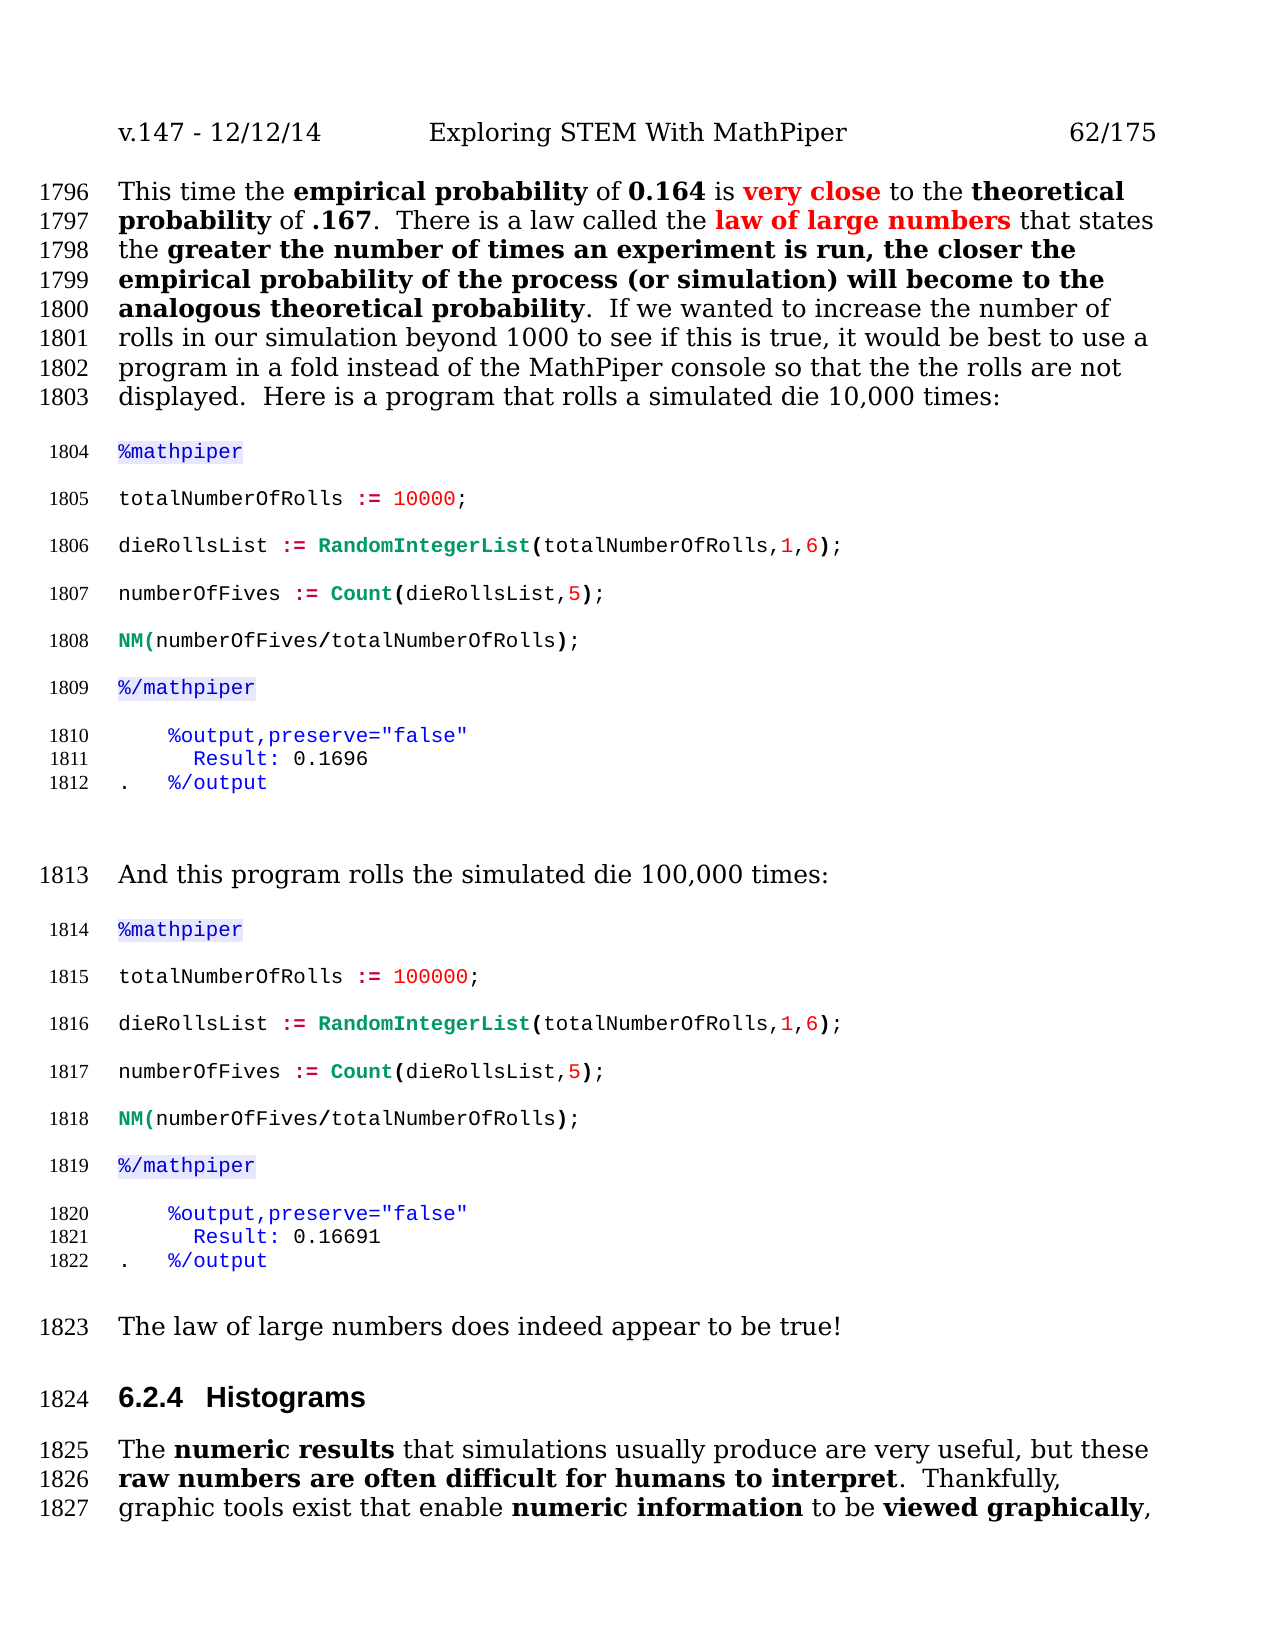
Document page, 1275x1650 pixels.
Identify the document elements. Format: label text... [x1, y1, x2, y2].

text %/mathpiper [118, 1155, 1157, 1179]
text %output,preserve="false" [118, 1202, 1157, 1226]
text dieRollsList := RandomIntegerList(totalNumberOfRolls,1,6); [118, 1013, 1157, 1037]
text totalNumberOfRolls := 10000; [118, 488, 1157, 512]
text Result: 0.1696 [118, 748, 1157, 772]
text dieRollsList := RandomIntegerList(totalNumberOfRolls,1,6); [118, 535, 1157, 559]
text numberOfFives := Count(dieRollsList,5); [118, 583, 1157, 606]
text %mathpiper [118, 919, 1157, 942]
text totalNumberOfRolls := 100000; [118, 966, 1157, 990]
text And this program rolls the simulated die 100,000 times: [118, 860, 1157, 889]
text NM(numberOfFives/totalNumberOfRolls); [118, 630, 1157, 654]
text This time the empirical probability of 0.164 is very close to the theoretical probability of .167. There is a law called the law of large numbers that states the greater the number of times an experiment is run, the closer the empirical probability of the process (or simulation) will become to the analogous theoretical probability. If we wanted to increase the number of rolls in our simulation beyond 1000 to see if this is true, it would be best to use a program in a fold instead of the MathPiper console so that the the rolls are not displayed. Here is a program that rolls a simulated die 10,000 times: [118, 177, 1157, 411]
text Result: 0.16691 [118, 1226, 1157, 1250]
text . %/output [118, 1250, 1157, 1273]
text The numeric results that simulations usually produce are very useful, but these raw numbers are often difficult for humans to interpret. Thankfully, graphic tools exist that enable numeric information to be viewed graphically, [118, 1434, 1157, 1523]
text . %/output [118, 772, 1157, 796]
text %mathpiper [118, 441, 1157, 464]
text numberOfFives := Count(dieRollsList,5); [118, 1061, 1157, 1084]
text NM(numberOfFives/totalNumberOfRolls); [118, 1108, 1157, 1132]
subtitle Histograms [118, 1380, 1157, 1414]
text The law of large numbers does indeed appear to be true! [118, 1312, 1157, 1341]
text %/mathpiper [118, 677, 1157, 701]
text %output,preserve="false" [118, 724, 1157, 748]
